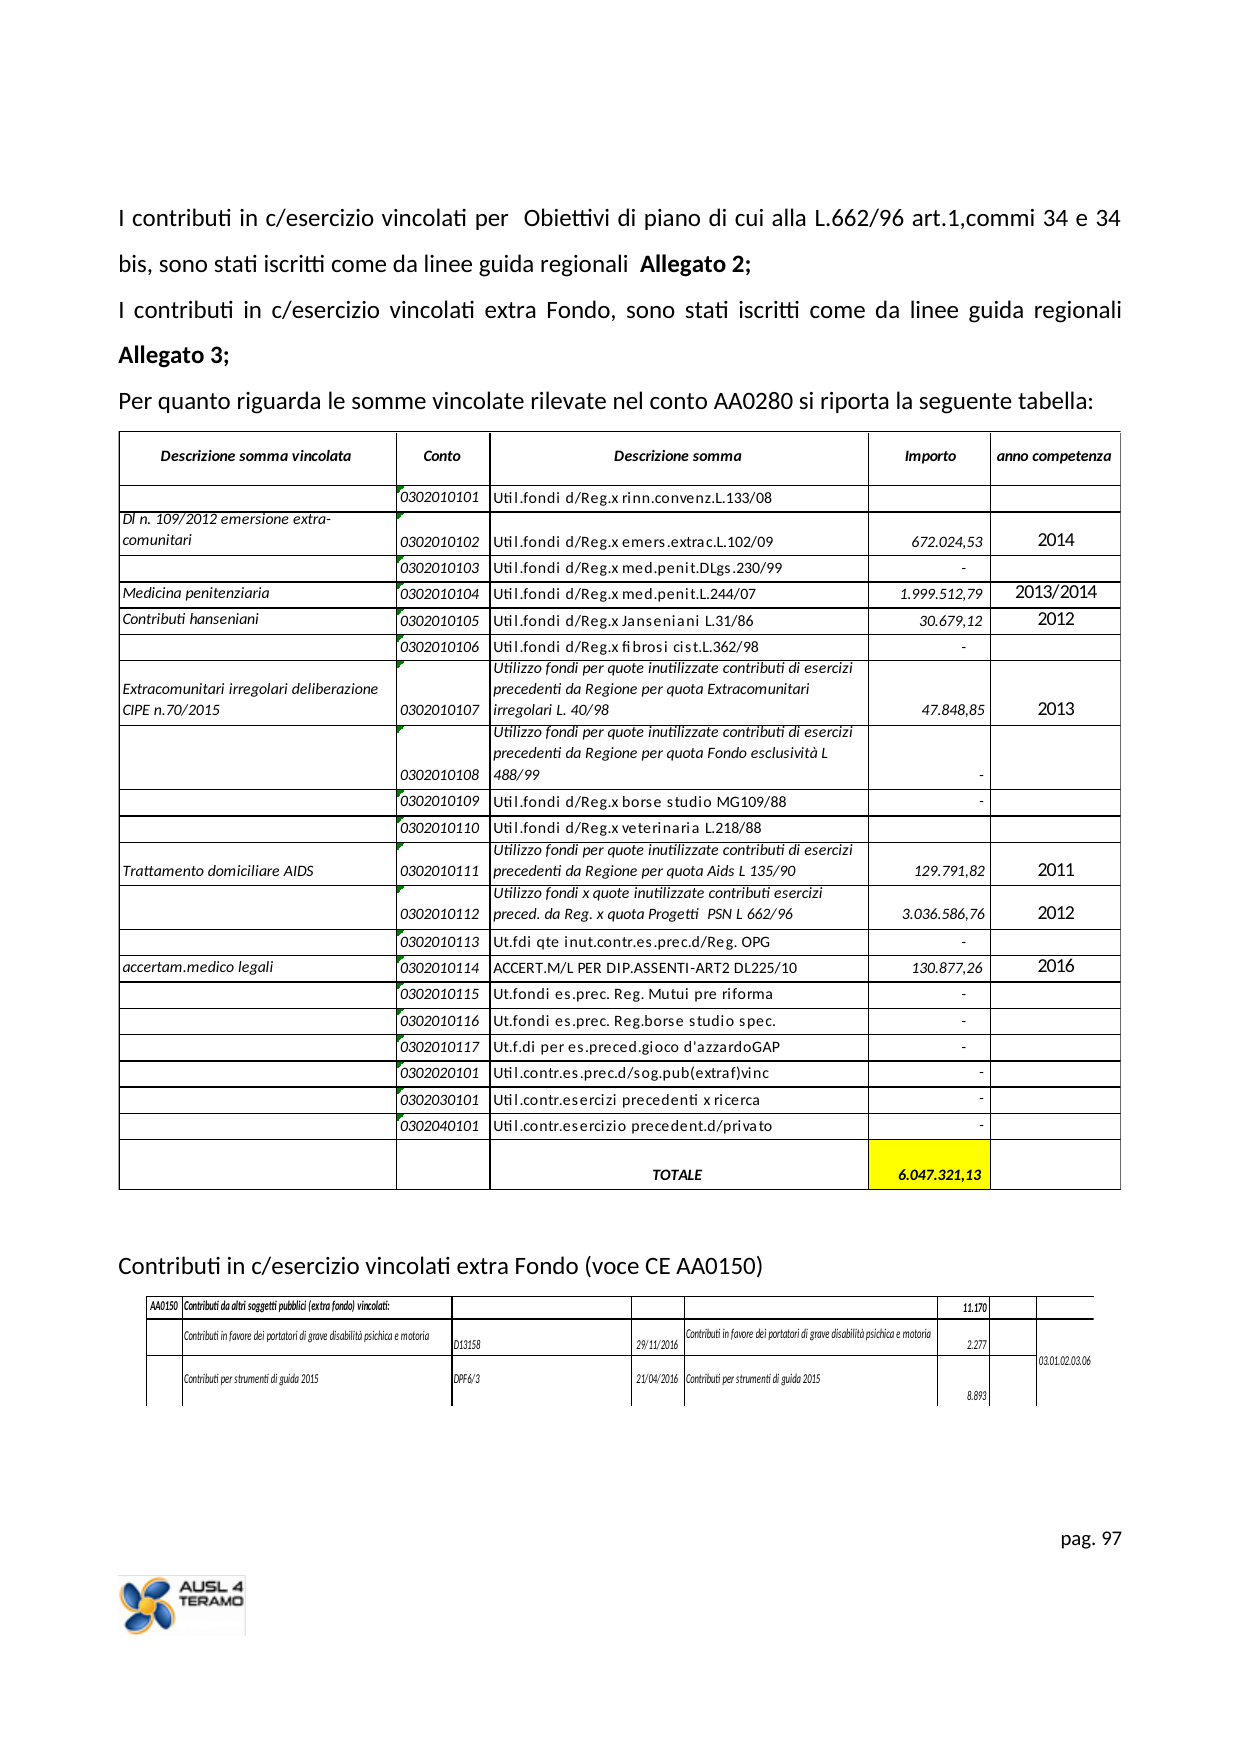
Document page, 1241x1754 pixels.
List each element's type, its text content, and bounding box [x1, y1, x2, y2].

text Contributi in c/esercizio vincolati extra Fondo (voce CE AA0150) [118, 1250, 1122, 1281]
text I contributi in c/esercizio vincolati extra Fondo, sono stati iscritti come da linee guida regionali Allegato 3; [118, 294, 1122, 370]
text I contributi in c/esercizio vincolati per Obiettivi di piano di cui alla L.662/96 art.1,commi 34 e 34 bis, sono stati iscritti come da linee guida regionali Allegato 2; [118, 202, 1122, 279]
text Per quanto riguarda le somme vincolate rilevate nel conto AA0280 si riporta la seguente tabella: [118, 385, 1122, 416]
